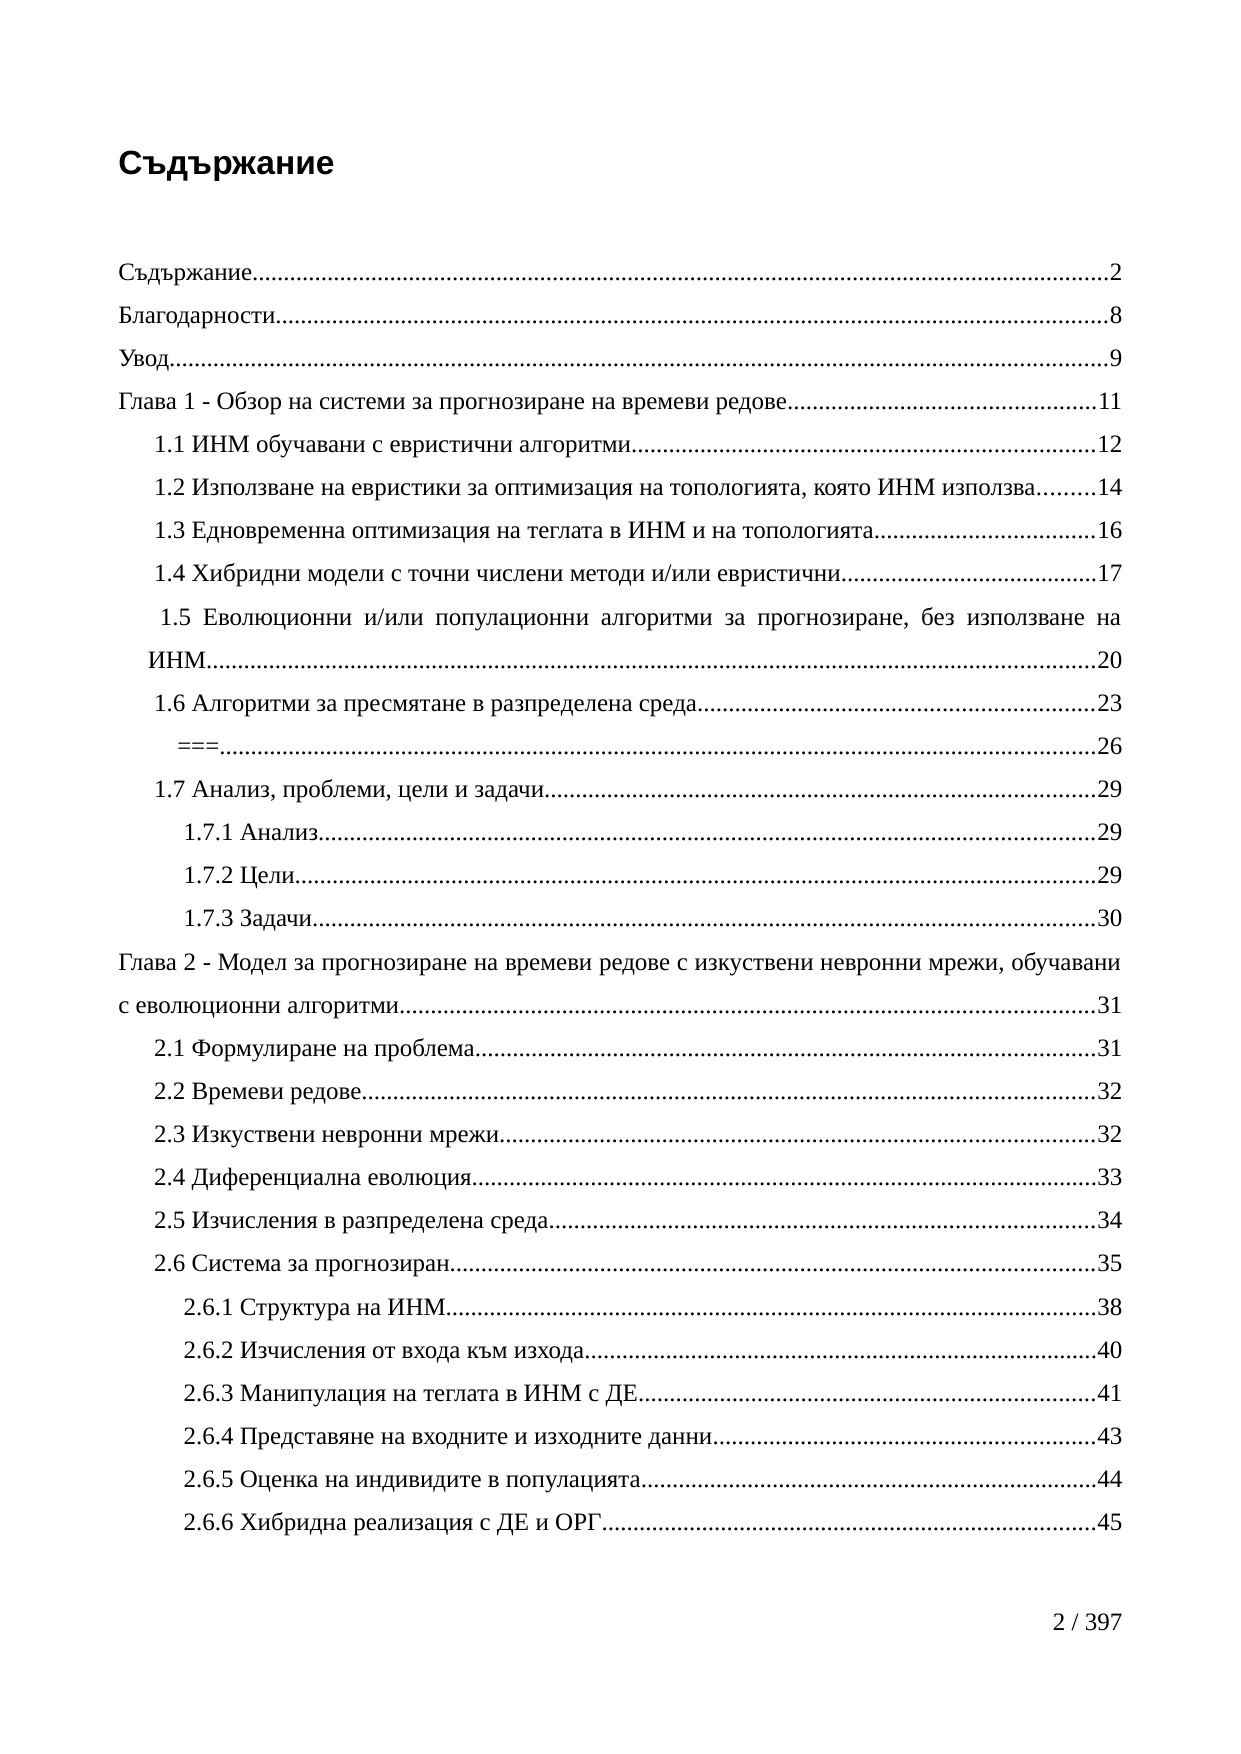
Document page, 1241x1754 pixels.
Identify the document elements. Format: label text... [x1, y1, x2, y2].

text 1.1 ИНМ обучавани с евристични алгоритми 12 [148, 429, 1122, 458]
text 1.7.1 Анализ 29 [177, 817, 1122, 846]
text Глава 2 - Модел за прогнозиране на времеви редове с изкуствени невронни мрежи, обучавани с еволюционни алгоритми 31 [118, 947, 1122, 1018]
subtitle Съдържание [118, 143, 1122, 182]
text 2.6.5 Оценка на индивидите в популацията 44 [177, 1464, 1122, 1493]
text 2.2 Времеви редове 32 [148, 1076, 1122, 1105]
text 1.7 Анализ, проблеми, цели и задачи 29 [148, 774, 1122, 803]
text Съдържание 2 [118, 257, 1122, 285]
text 2.6 Система за прогнозиран 35 [148, 1248, 1122, 1277]
text 2.6.3 Манипулация на теглата в ИНМ с ДЕ 41 [177, 1378, 1122, 1407]
text 2.6.6 Хибридна реализация с ДЕ и ОРГ 45 [177, 1507, 1122, 1536]
text 2.6.1 Структура на ИНМ 38 [177, 1292, 1122, 1320]
text 2.1 Формулиране на проблема 31 [148, 1033, 1122, 1062]
text 1.4 Хибридни модели с точни числени методи и/или евристични 17 [148, 558, 1122, 587]
text 2.6.2 Изчисления от входа към изхода 40 [177, 1335, 1122, 1363]
text 1.6 Алгоритми за пресмятане в разпределена среда 23 [148, 688, 1122, 717]
text 2.5 Изчисления в разпределена среда 34 [148, 1205, 1122, 1234]
text Увод 9 [118, 343, 1122, 372]
text 2.4 Диференциална еволюция 33 [148, 1162, 1122, 1191]
text 2.3 Изкуствени невронни мрежи 32 [148, 1119, 1122, 1148]
text 1.7.3 Задачи 30 [177, 903, 1122, 932]
text Благодарности 8 [118, 300, 1122, 328]
text === 26 [177, 731, 1122, 760]
text 1.3 Едновременна оптимизация на теглата в ИНМ и на топологията 16 [148, 515, 1122, 544]
text 1.7.2 Цели 29 [177, 860, 1122, 889]
text 1.5 Еволюционни и/или популационни алгоритми за прогнозиране, без използване на ИНМ 20 [148, 602, 1122, 673]
text 1.2 Използване на евристики за оптимизация на топологията, която ИНМ използва 14 [148, 472, 1122, 501]
text 2.6.4 Представяне на входните и изходните данни 43 [177, 1421, 1122, 1450]
text Глава 1 - Обзор на системи за прогнозиране на времеви редове 11 [118, 386, 1122, 415]
